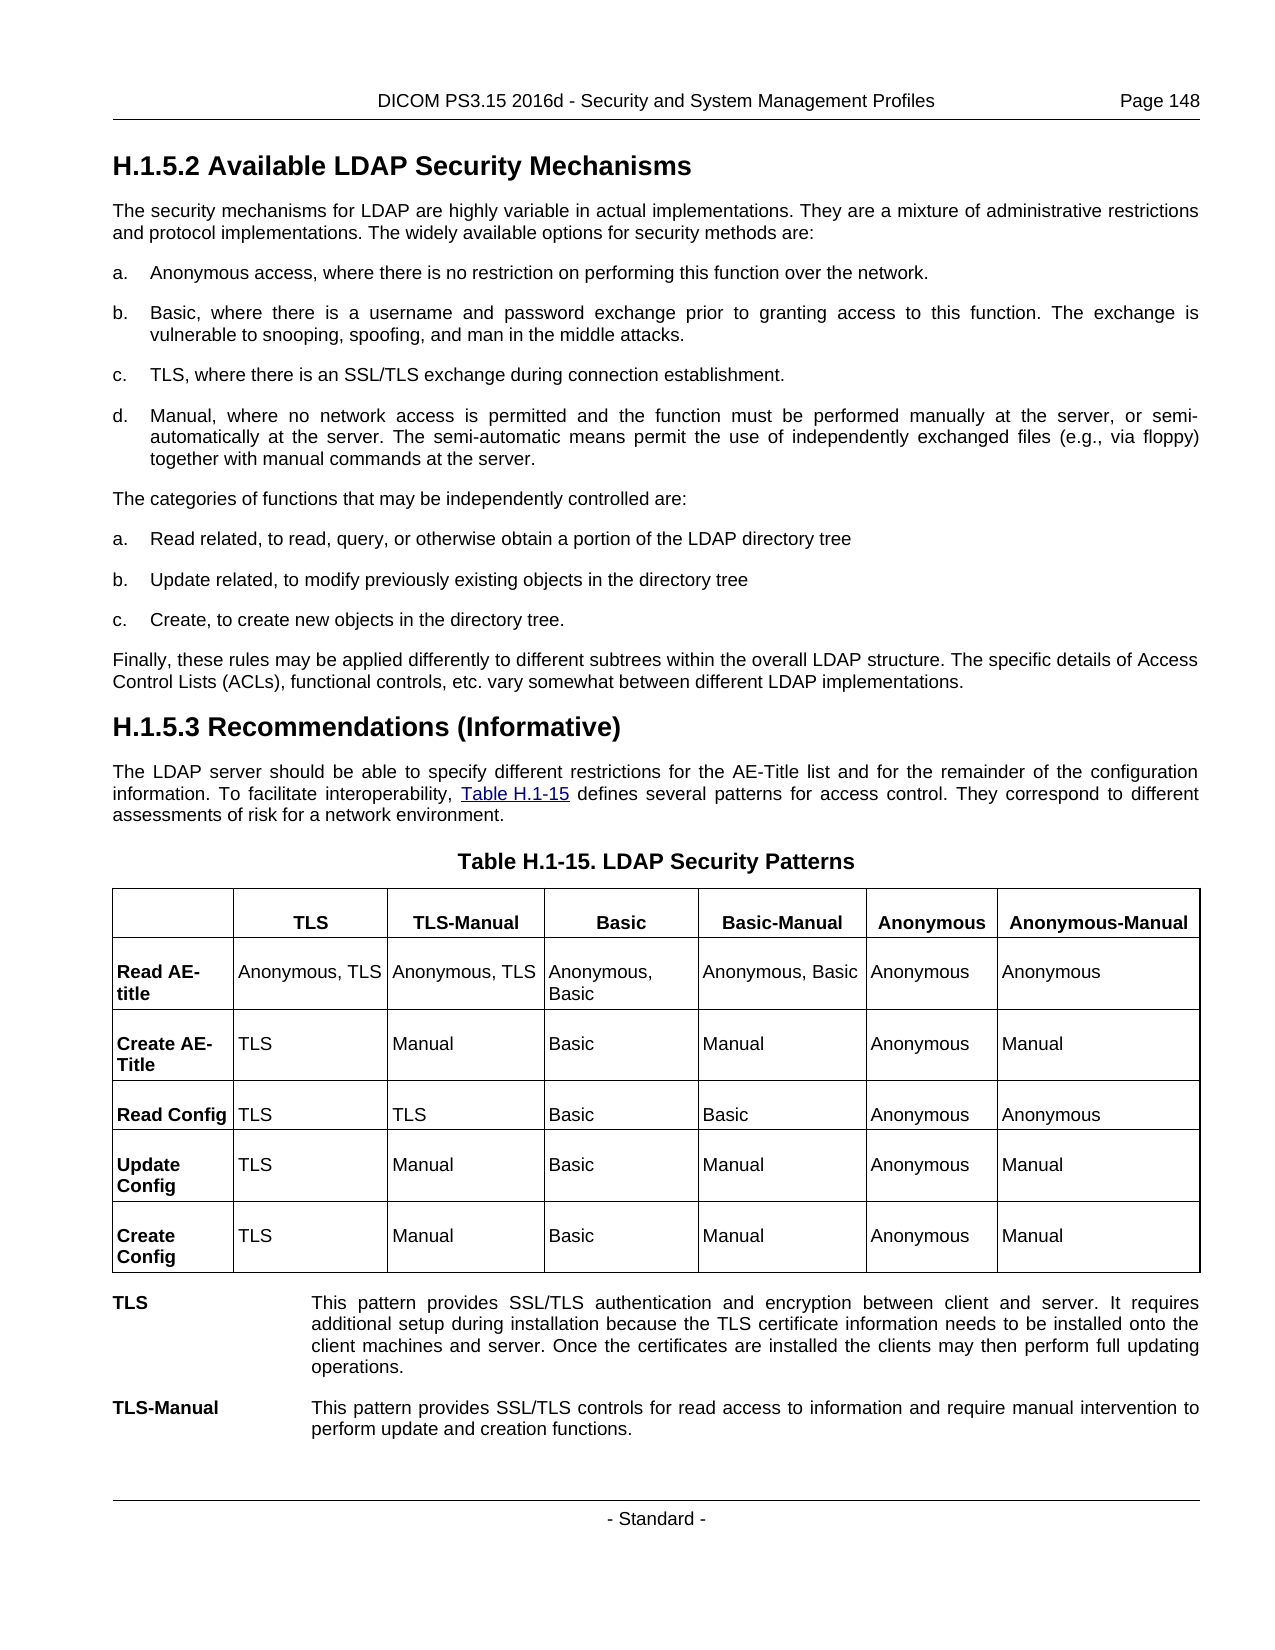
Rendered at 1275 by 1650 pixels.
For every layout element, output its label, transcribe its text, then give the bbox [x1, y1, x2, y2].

table_cell Anonymous, Basic [545, 938, 698, 1008]
table_header Anonymous-Manual [998, 889, 1199, 937]
table_cell Manual [998, 1202, 1199, 1272]
list Anonymous access, where there is no restriction on performing this function over the network. [112, 262, 1200, 283]
list Create, to create new objects in the directory tree. [112, 609, 1200, 630]
table_cell Manual [998, 1010, 1199, 1080]
table_cell TLS [388, 1081, 544, 1129]
table_cell Manual [998, 1130, 1199, 1201]
table_cell TLS [234, 1202, 387, 1272]
table_cell Anonymous, TLS [234, 938, 387, 1008]
table_cell TLS [234, 1081, 387, 1129]
text The categories of functions that may be independently controlled are: [112, 488, 1200, 509]
table_cell Anonymous [998, 1081, 1199, 1129]
table_cell Manual [699, 1202, 866, 1272]
table_cell Read AE-title [113, 938, 233, 1008]
text TLS This pattern provides SSL/TLS authentication and encryption between client and server. It requires additional setup during installation because the TLS certificate information needs to be installed onto the client machines and server. Once the certificates are installed the clients may then perform full updating operations. [112, 1292, 1200, 1378]
text Finally, these rules may be applied differently to different subtrees within the overall LDAP structure. The specific details of Access Control Lists (ACLs), functional controls, etc. vary somewhat between different LDAP implementations. [112, 649, 1200, 692]
table_header TLS-Manual [388, 889, 544, 937]
table_header Basic-Manual [699, 889, 866, 937]
table_cell TLS [234, 1010, 387, 1080]
table_cell Manual [699, 1010, 866, 1080]
table_cell TLS [234, 1130, 387, 1201]
table_header Basic [545, 889, 698, 937]
table_cell Manual [388, 1010, 544, 1080]
table_header Anonymous [867, 889, 997, 937]
text H.1.5.2 Available LDAP Security Mechanisms [112, 150, 1200, 181]
list Read related, to read, query, or otherwise obtain a portion of the LDAP directory tree [112, 528, 1200, 550]
table_cell Create Config [113, 1202, 233, 1272]
table_cell Basic [545, 1081, 698, 1129]
table_cell Anonymous [867, 1202, 997, 1272]
table_cell Manual [388, 1130, 544, 1201]
table_cell Anonymous, Basic [699, 938, 866, 1008]
table_cell Anonymous [867, 1130, 997, 1201]
table_cell Manual [388, 1202, 544, 1272]
table_cell Create AE-Title [113, 1010, 233, 1080]
text H.1.5.3 Recommendations (Informative) [112, 711, 1200, 742]
text Table H.1-15. LDAP Security Patterns [112, 848, 1200, 874]
table_cell Anonymous [867, 1010, 997, 1080]
text TLS-Manual This pattern provides SSL/TLS controls for read access to information and require manual intervention to perform update and creation functions. [112, 1397, 1200, 1440]
list Update related, to modify previously existing objects in the directory tree [112, 568, 1200, 590]
text The LDAP server should be able to specify different restrictions for the AE-Title list and for the remainder of the configuration information. To facilitate interoperability, Table H.1-15 defines several patterns for access control. They correspond to different assessments of risk for a network environment. [112, 761, 1200, 826]
list Basic, where there is a username and password exchange prior to granting access to this function. The exchange is vulnerable to snooping, spoofing, and man in the middle attacks. [112, 302, 1200, 345]
table_cell Read Config [113, 1081, 233, 1129]
table_cell Basic [545, 1130, 698, 1201]
table_cell Basic [545, 1010, 698, 1080]
table_cell Anonymous, TLS [388, 938, 544, 1008]
list TLS, where there is an SSL/TLS exchange during connection establishment. [112, 364, 1200, 386]
table_cell Basic [545, 1202, 698, 1272]
table_cell Anonymous [998, 938, 1199, 1008]
table_header TLS [234, 889, 387, 937]
table_cell Anonymous [867, 1081, 997, 1129]
table_header [113, 889, 233, 937]
table_cell Anonymous [867, 938, 997, 1008]
list Manual, where no network access is permitted and the function must be performed manually at the server, or semi-automatically at the server. The semi-automatic means permit the use of independently exchanged files (e.g., via floppy) together with manual commands at the server. [112, 404, 1200, 469]
text The security mechanisms for LDAP are highly variable in actual implementations. They are a mixture of administrative restrictions and protocol implementations. The widely available options for security methods are: [112, 200, 1200, 243]
table_cell Basic [699, 1081, 866, 1129]
table_cell Update Config [113, 1130, 233, 1201]
table_cell Manual [699, 1130, 866, 1201]
